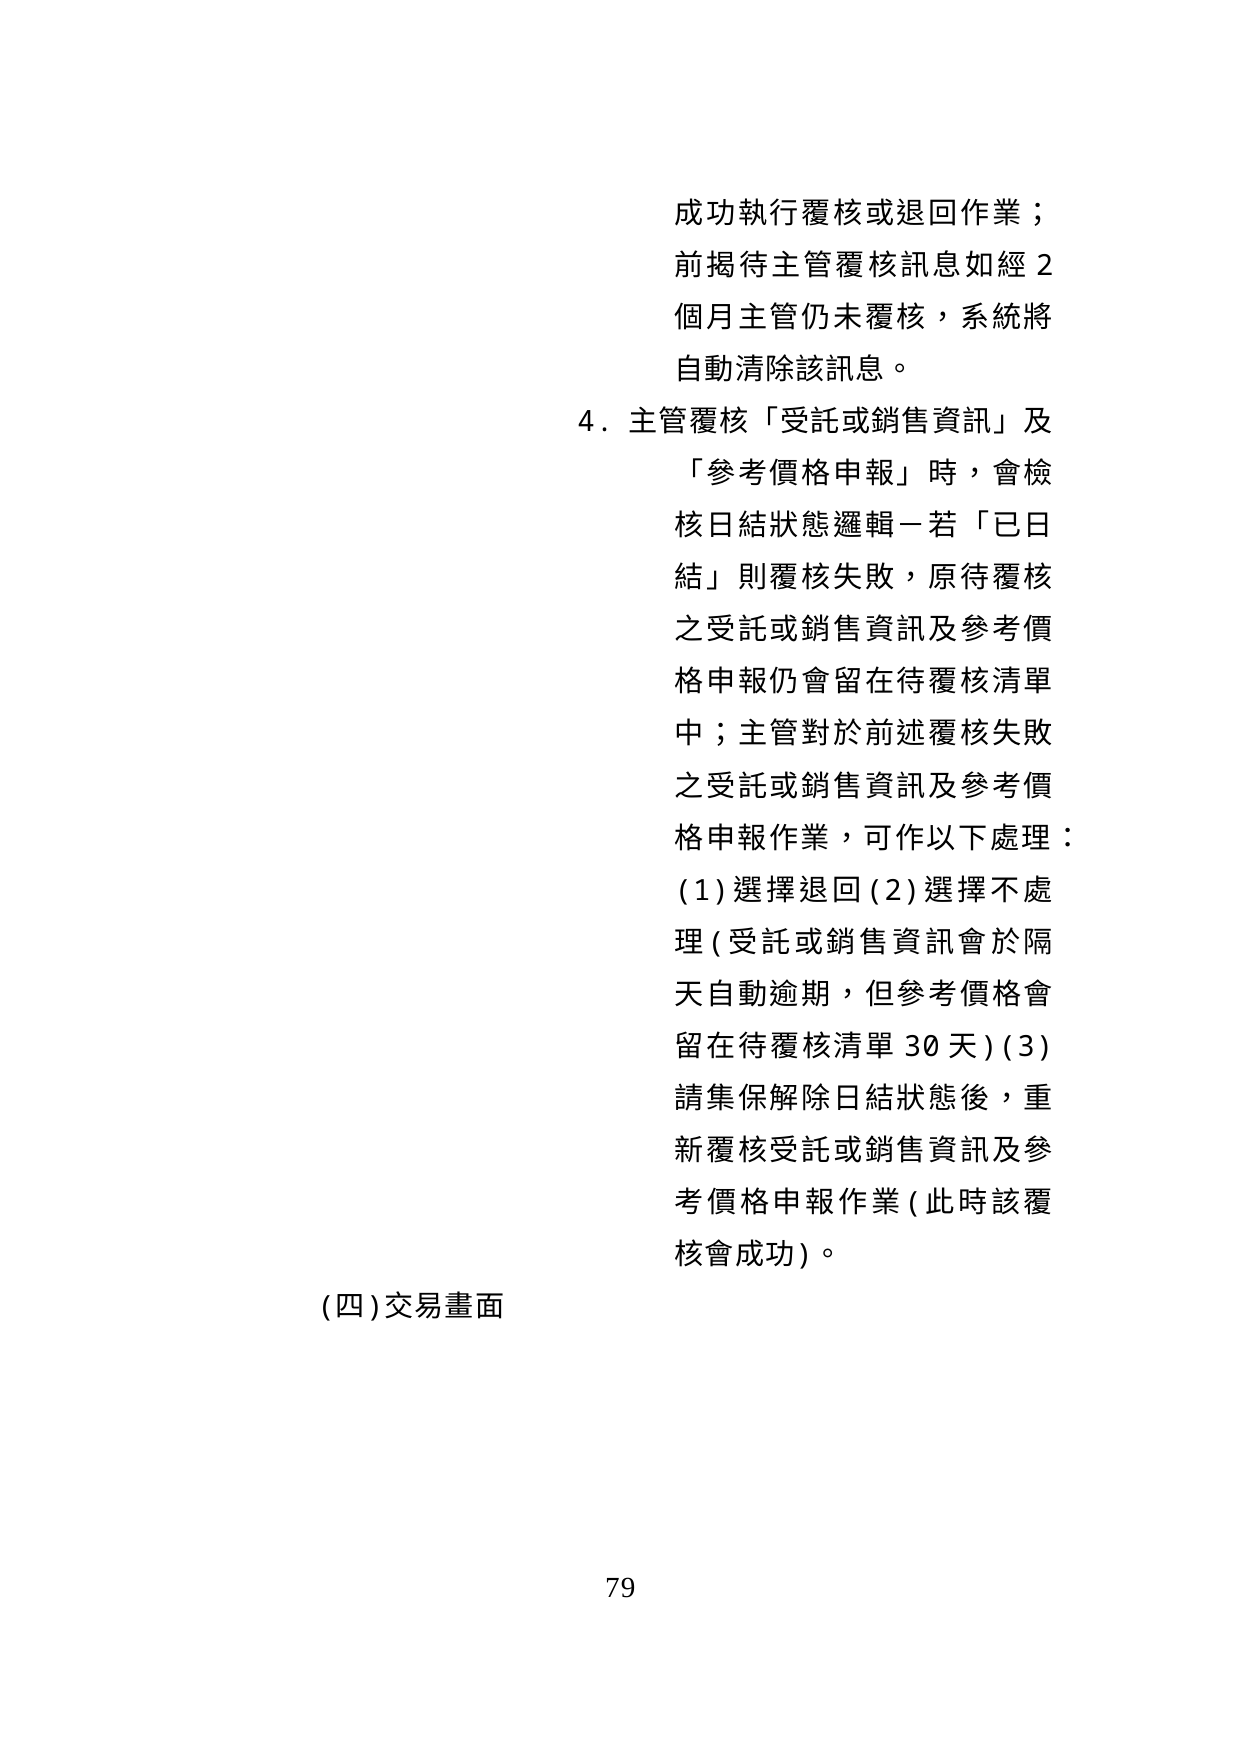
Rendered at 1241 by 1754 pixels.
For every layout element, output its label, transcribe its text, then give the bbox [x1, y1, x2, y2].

subtitle (四)交易畫面 [317, 1273, 1053, 1325]
list 成功執行覆核或退回作業；前揭待主管覆核訊息如經2個月主管仍未覆核，系統將自動清除該訊息。 [577, 179, 1053, 388]
list 主管覆核「受託或銷售資訊」及「參考價格申報」時，會檢核日結狀態邏輯－若「已日結」則覆核失敗，原待覆核之受託或銷售資訊及參考價格申報仍會留在待覆核清單中；主管對於前述覆核失敗之受託或銷售資訊及參考價格申報作業，可作以下處理：(1)選擇退回(2)選擇不處理(受託或銷售資訊會於隔天自動逾期，但參考價格會留在待覆核清單30天)(3)請集保解除日結狀態後，重新覆核受託或銷售資訊及參考價格申報作業(此時該覆核會成功)。 [577, 388, 1053, 1273]
